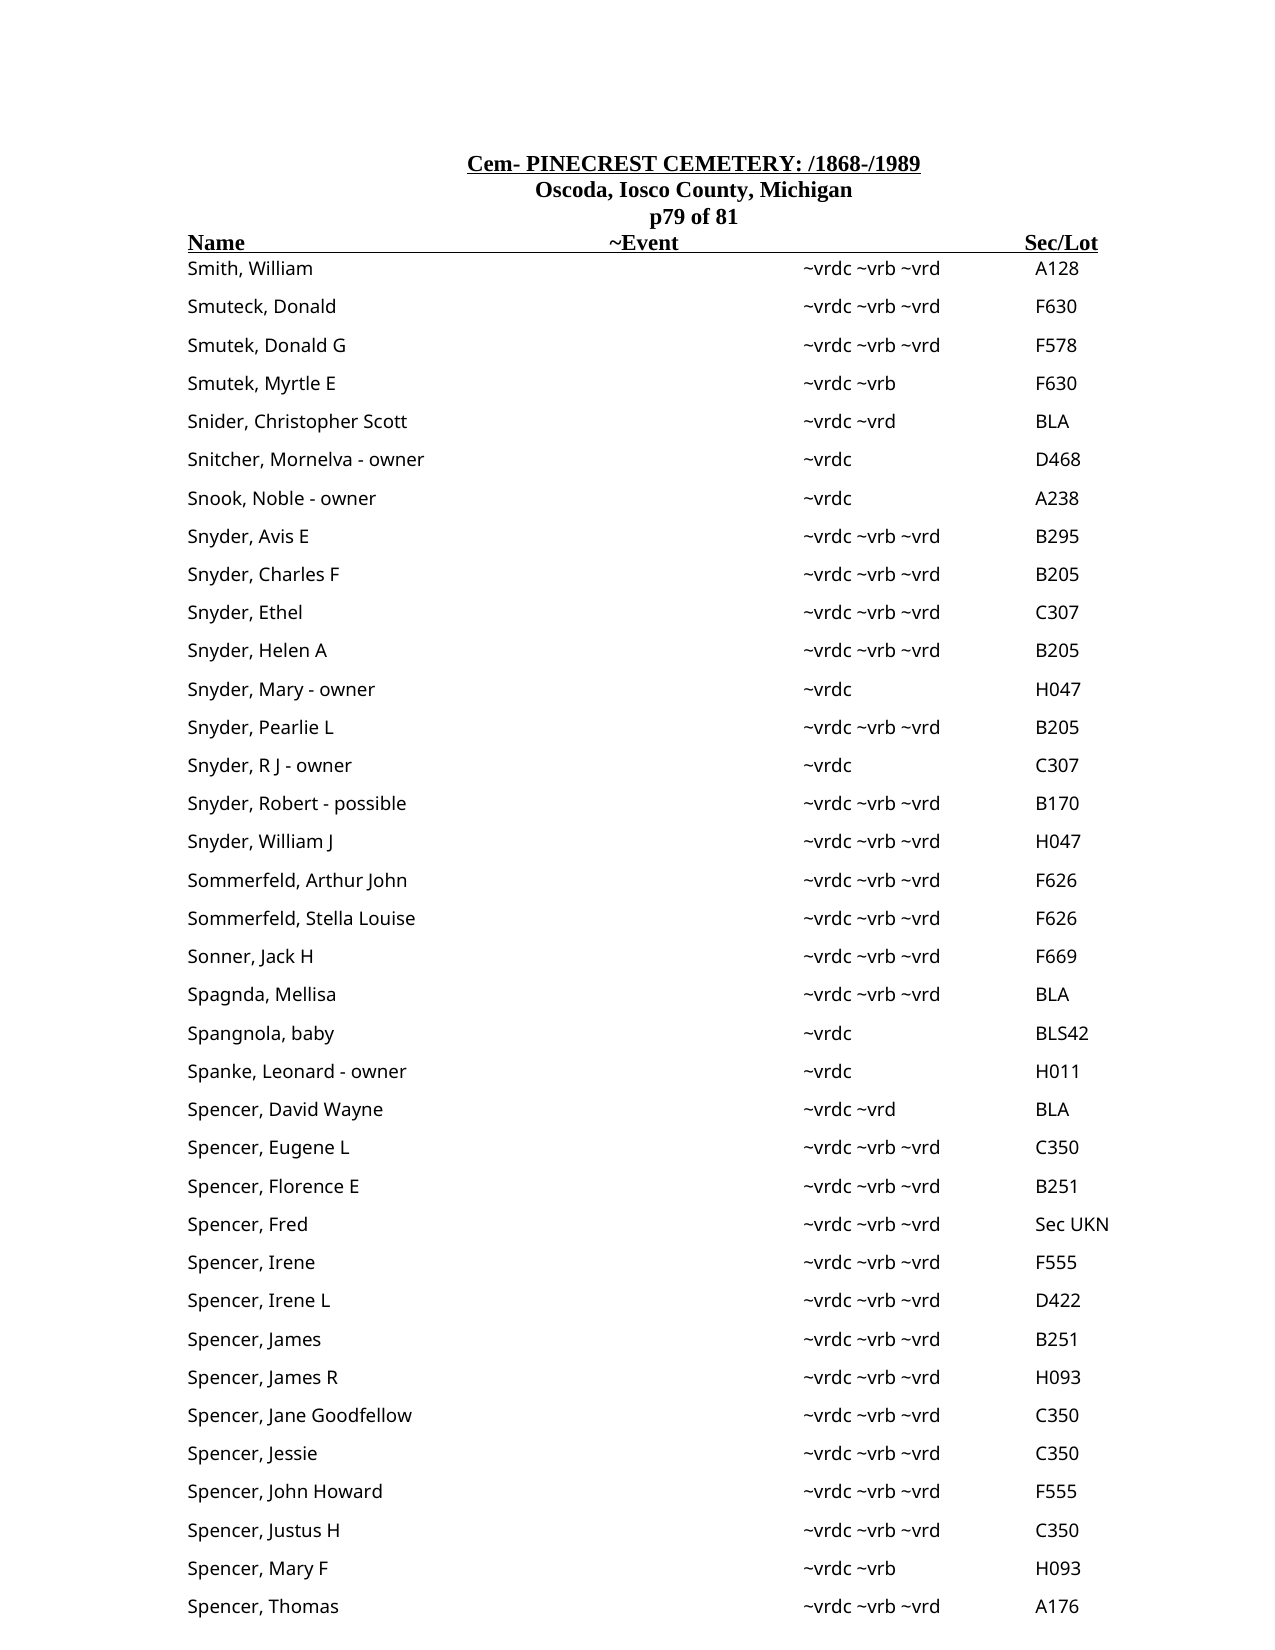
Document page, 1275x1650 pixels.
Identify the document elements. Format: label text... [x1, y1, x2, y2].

text Spencer, James R ~vrdc ~vrb ~vrd H093 [187, 1364, 1200, 1389]
text Snitcher, Mornelva - owner ~vrdc D468 [187, 447, 1200, 472]
text Snyder, Mary - owner ~vrdc H047 [187, 676, 1200, 701]
text Snyder, Ethel ~vrdc ~vrb ~vrd C307 [187, 599, 1200, 625]
text Snyder, Charles F ~vrdc ~vrb ~vrd B205 [187, 561, 1200, 587]
text Snyder, Robert - possible ~vrdc ~vrb ~vrd B170 [187, 791, 1200, 816]
text Sommerfeld, Arthur John ~vrdc ~vrb ~vrd F626 [187, 867, 1200, 893]
text Spencer, John Howard ~vrdc ~vrb ~vrd F555 [187, 1479, 1200, 1504]
text Spencer, Jessie ~vrdc ~vrb ~vrd C350 [187, 1441, 1200, 1466]
text Spencer, Fred ~vrdc ~vrb ~vrd Sec UKN [187, 1211, 1200, 1237]
text Spencer, Irene ~vrdc ~vrb ~vrd F555 [187, 1249, 1200, 1275]
text Snyder, R J - owner ~vrdc C307 [187, 752, 1200, 778]
text Smutek, Myrtle E ~vrdc ~vrb F630 [187, 370, 1200, 396]
text Spencer, Irene L ~vrdc ~vrb ~vrd D422 [187, 1288, 1200, 1313]
text Spencer, Mary F ~vrdc ~vrb H093 [187, 1555, 1200, 1581]
text Snook, Noble - owner ~vrdc A238 [187, 485, 1200, 510]
text Snyder, Avis E ~vrdc ~vrb ~vrd B295 [187, 523, 1200, 548]
text Snyder, Pearlie L ~vrdc ~vrb ~vrd B205 [187, 714, 1200, 740]
text Spencer, Jane Goodfellow ~vrdc ~vrb ~vrd C350 [187, 1402, 1200, 1428]
text Snyder, Helen A ~vrdc ~vrb ~vrd B205 [187, 638, 1200, 663]
text Spencer, Justus H ~vrdc ~vrb ~vrd C350 [187, 1517, 1200, 1542]
text Snider, Christopher Scott ~vrdc ~vrd BLA [187, 408, 1200, 434]
text Spagnda, Mellisa ~vrdc ~vrb ~vrd BLA [187, 982, 1200, 1007]
text Snyder, William J ~vrdc ~vrb ~vrd H047 [187, 829, 1200, 854]
text Spencer, Thomas ~vrdc ~vrb ~vrd A176 [187, 1593, 1200, 1619]
text Spanke, Leonard - owner ~vrdc H011 [187, 1058, 1200, 1084]
text Smuteck, Donald ~vrdc ~vrb ~vrd F630 [187, 294, 1200, 319]
text Smutek, Donald G ~vrdc ~vrb ~vrd F578 [187, 332, 1200, 357]
text Spencer, Eugene L ~vrdc ~vrb ~vrd C350 [187, 1135, 1200, 1160]
text Sommerfeld, Stella Louise ~vrdc ~vrb ~vrd F626 [187, 905, 1200, 931]
text Smith, William ~vrdc ~vrb ~vrd A128 [187, 255, 1200, 281]
text Spencer, Florence E ~vrdc ~vrb ~vrd B251 [187, 1173, 1200, 1198]
text Sonner, Jack H ~vrdc ~vrb ~vrd F669 [187, 943, 1200, 969]
text Spencer, James ~vrdc ~vrb ~vrd B251 [187, 1326, 1200, 1351]
text Spencer, David Wayne ~vrdc ~vrd BLA [187, 1096, 1200, 1122]
text Spangnola, baby ~vrdc BLS42 [187, 1020, 1200, 1046]
